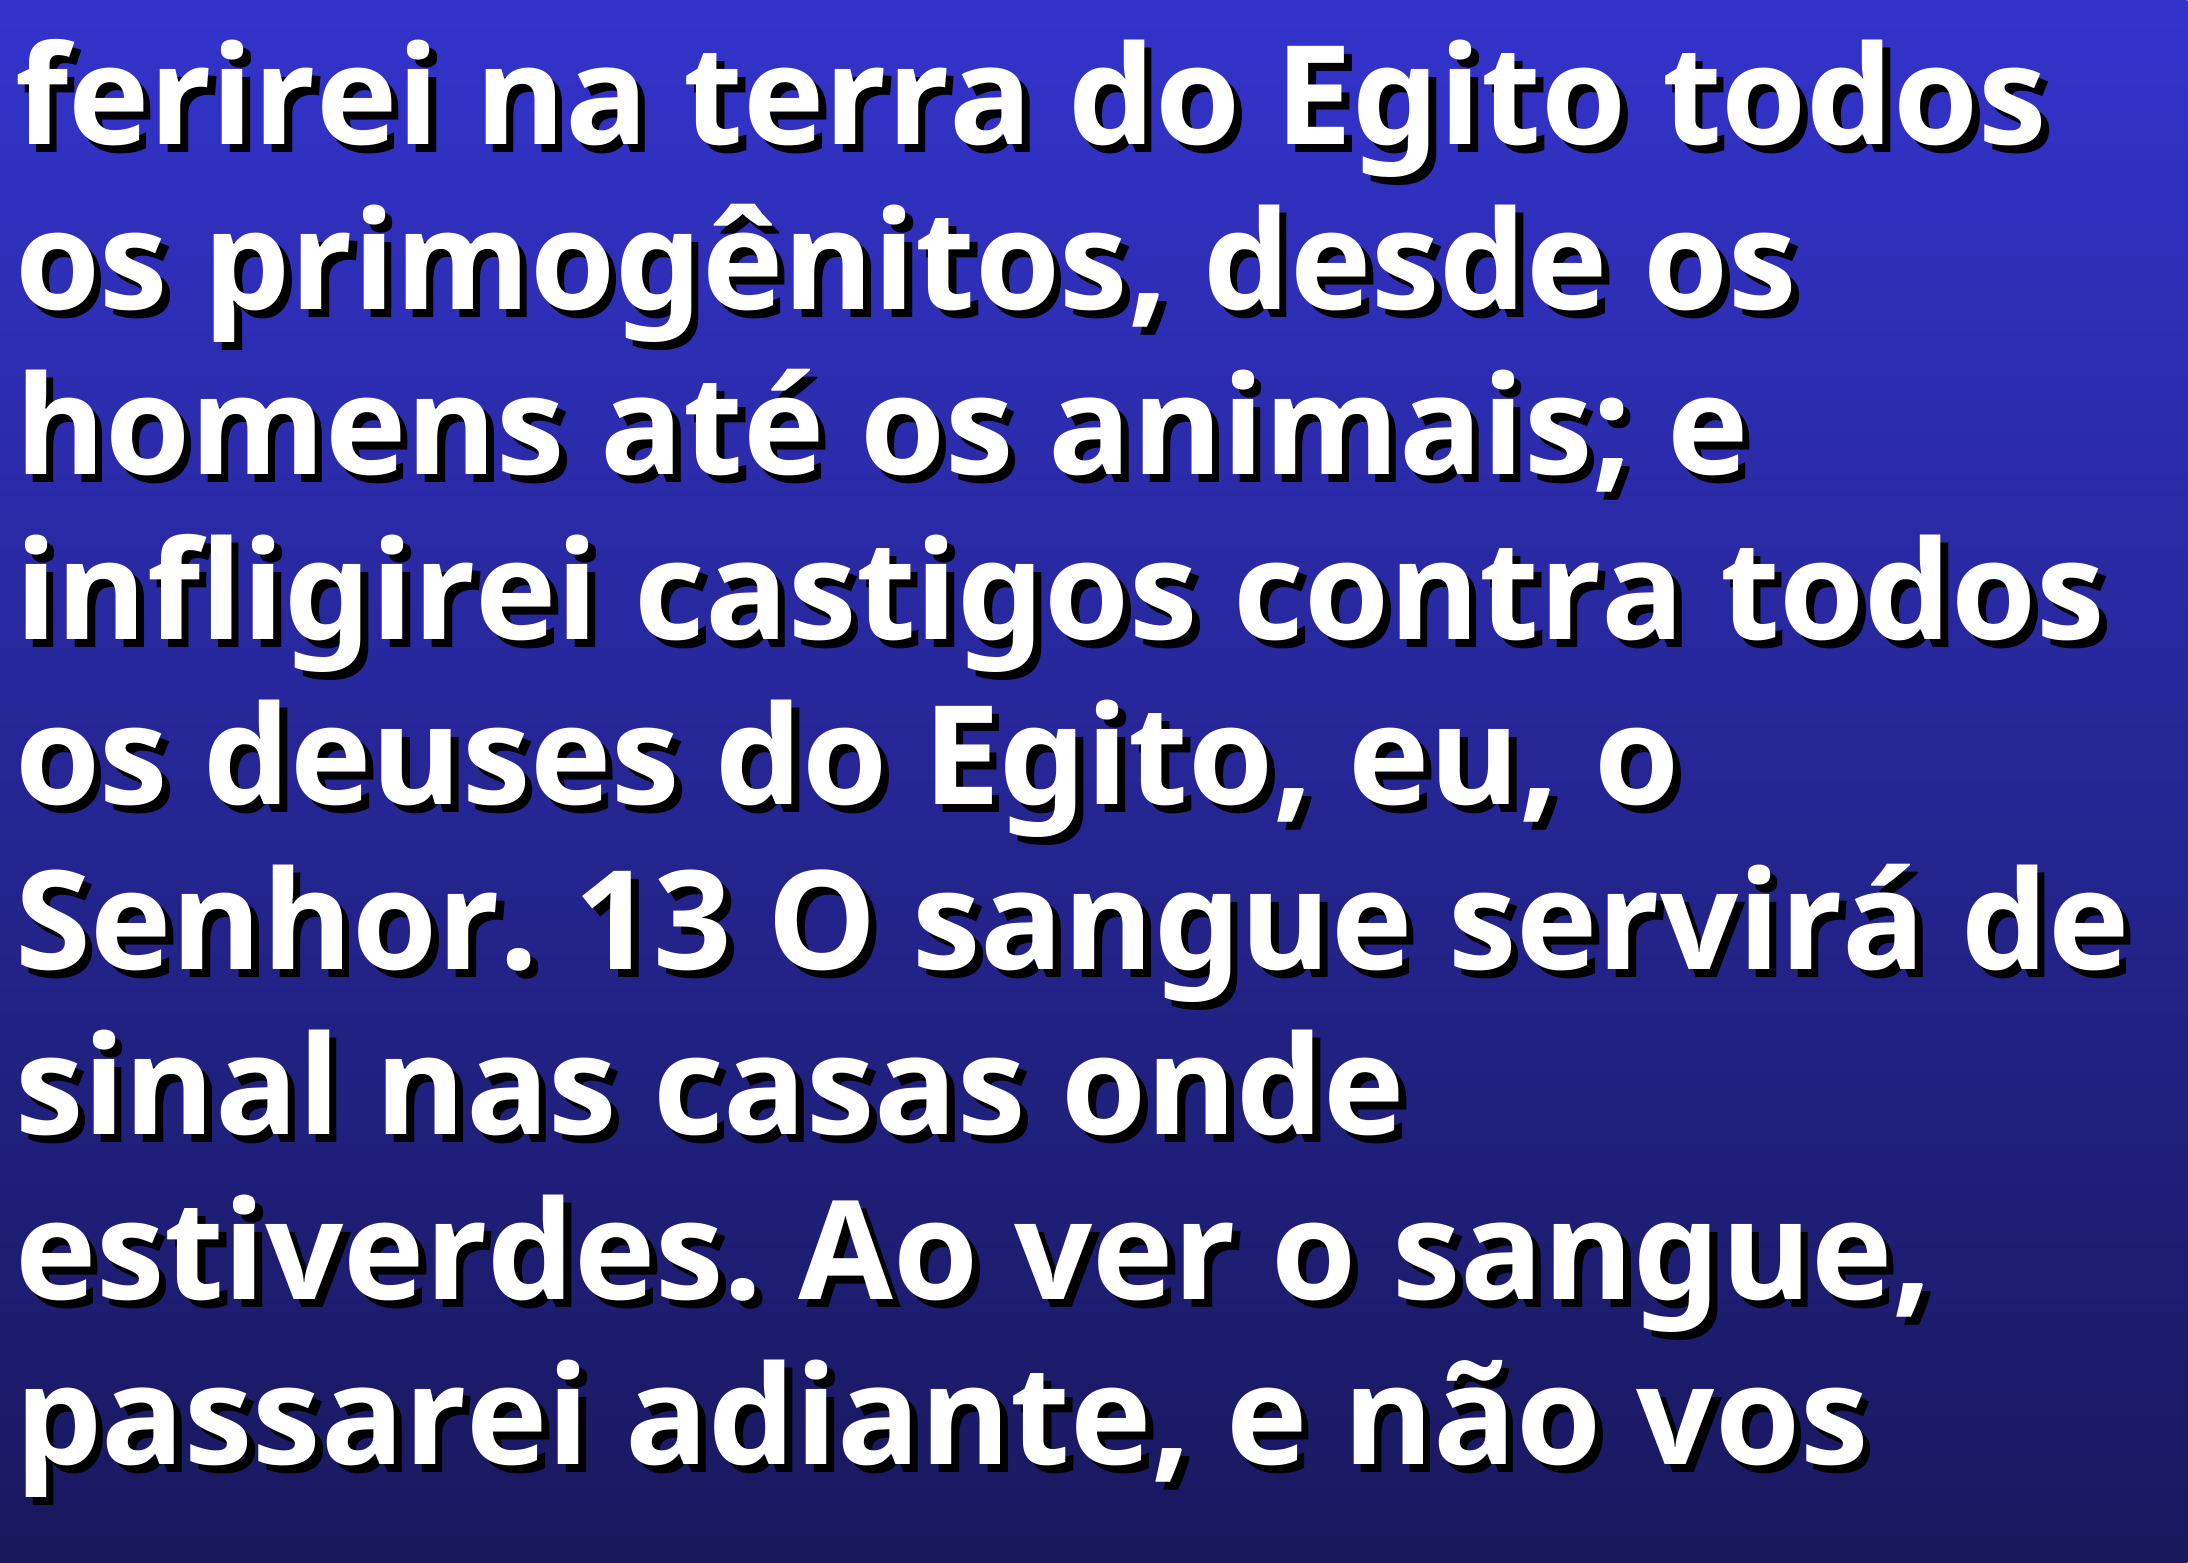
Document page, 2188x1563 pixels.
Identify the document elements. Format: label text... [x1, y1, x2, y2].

text_box ferirei na terra do Egito todos os primogênitos, desde os homens até os animais; e infligirei castigos contra todos os deuses do Egito, eu, o Senhor. 13 O sangue servirá de sinal nas casas onde estiverdes. Ao ver o sangue, passarei adiante, e não vos [0, 0, 2188, 1500]
